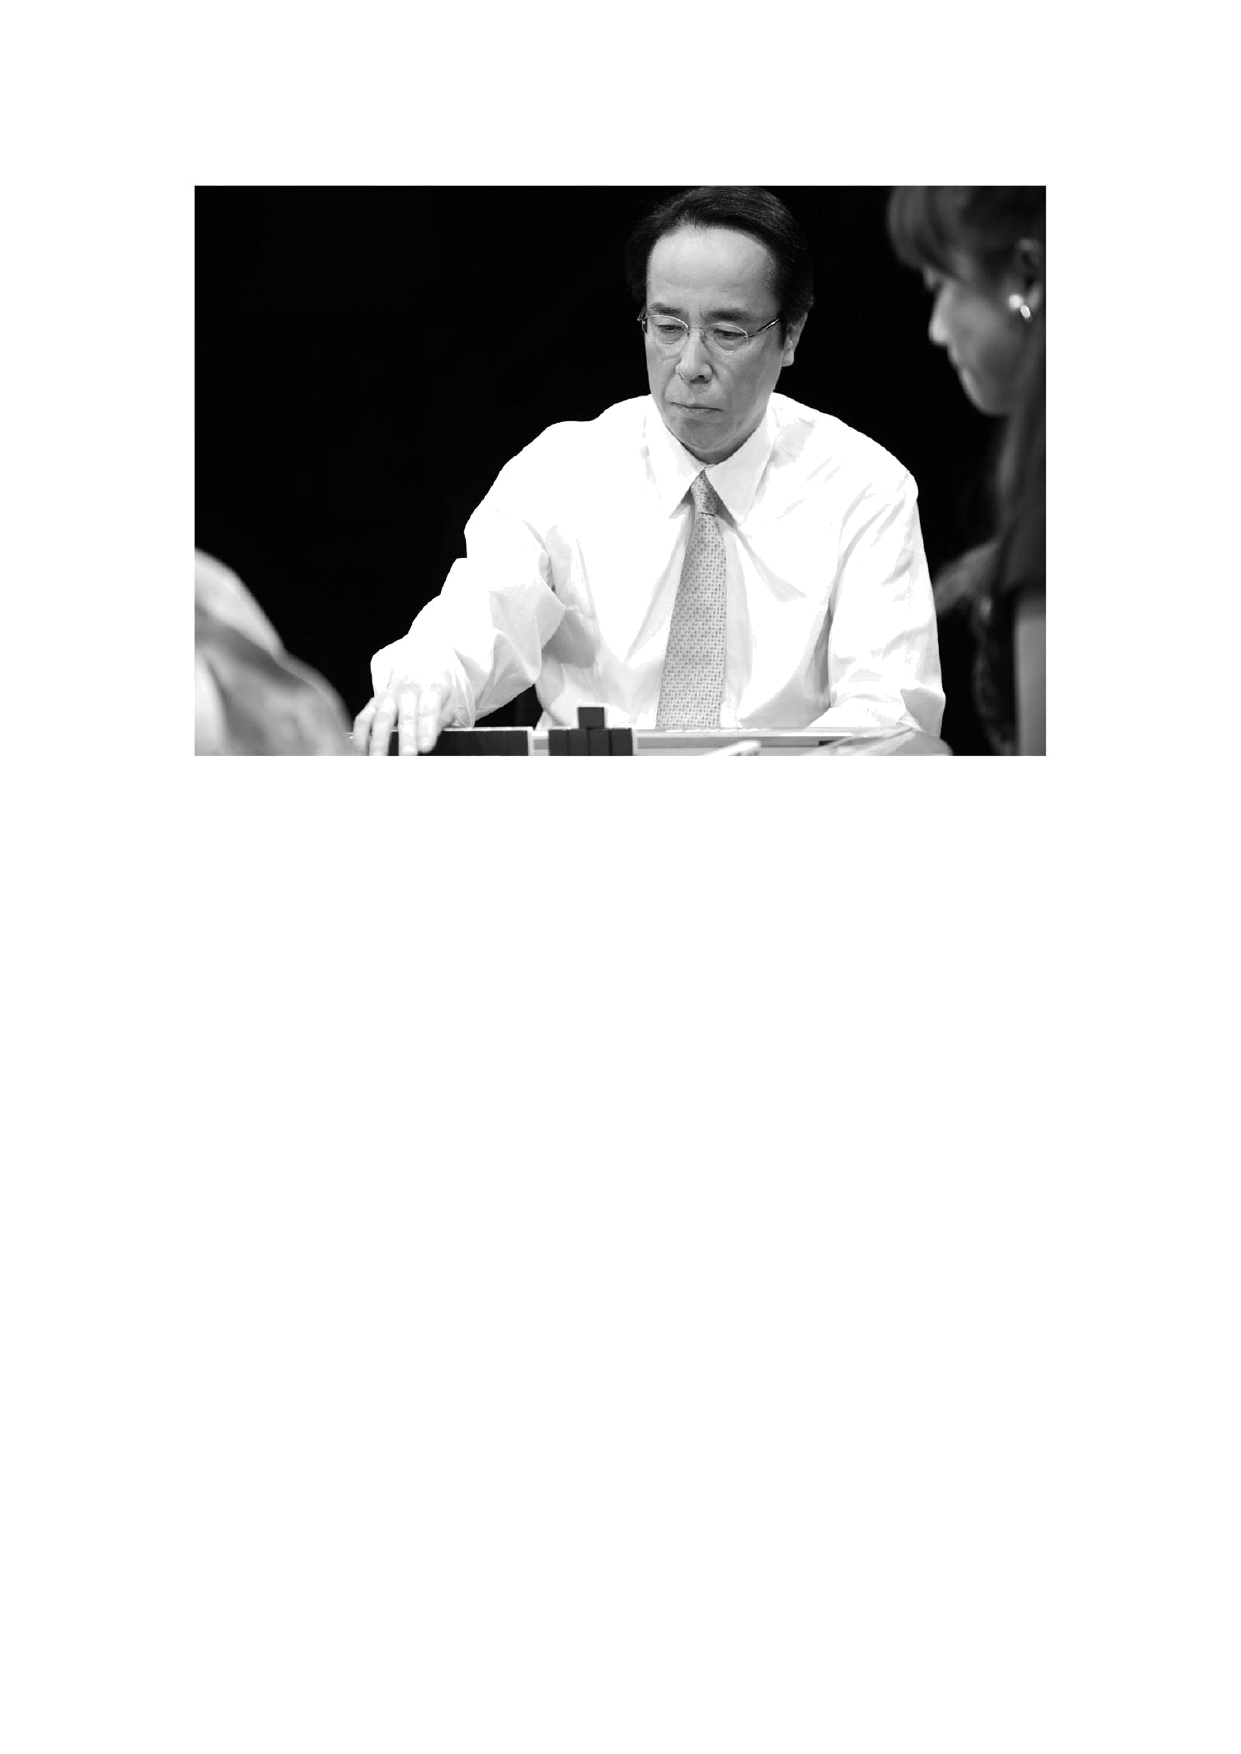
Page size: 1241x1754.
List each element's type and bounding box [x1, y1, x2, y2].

picture [150, 148, 1091, 794]
